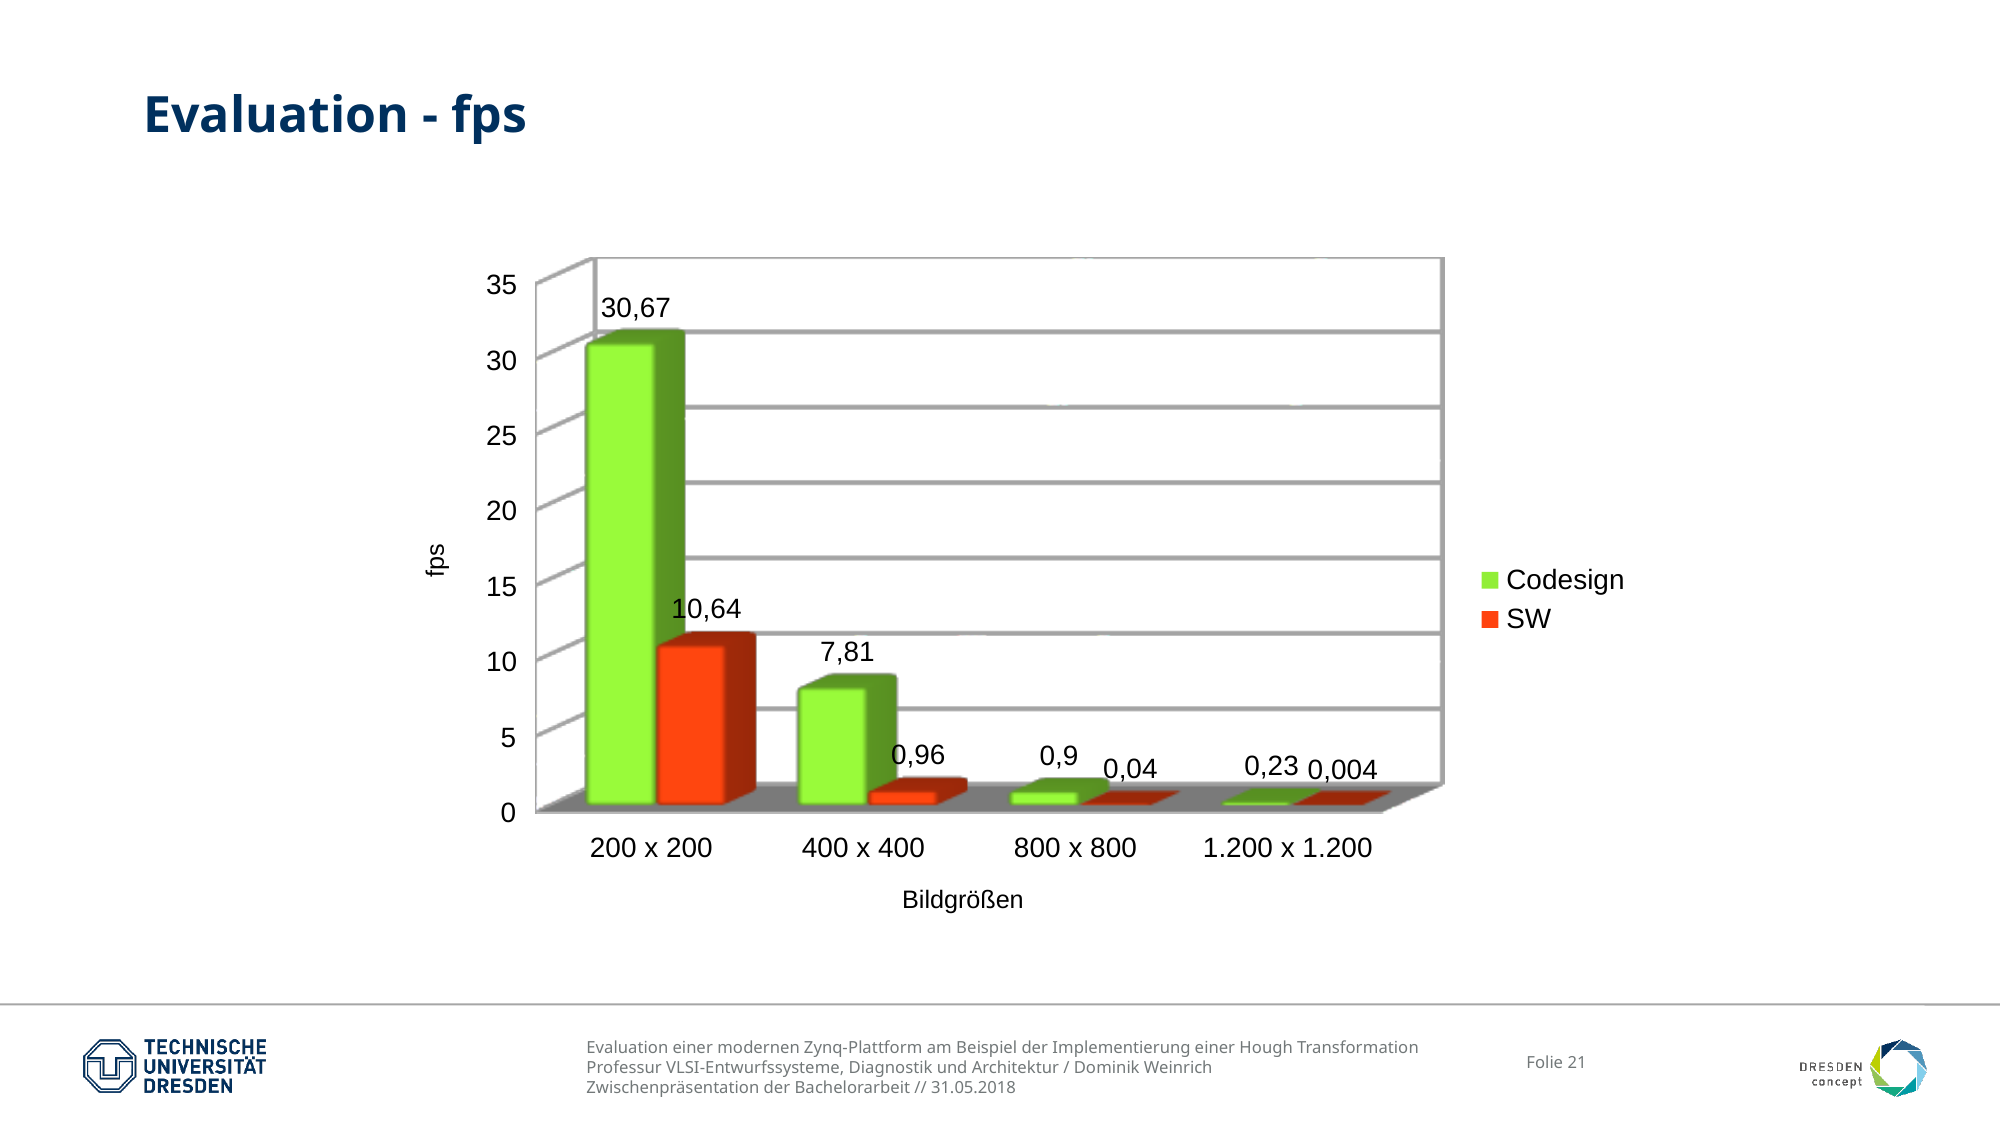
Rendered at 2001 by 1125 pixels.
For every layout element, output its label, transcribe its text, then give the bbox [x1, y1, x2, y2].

picture [377, 243, 1645, 956]
picture [83, 1039, 266, 1093]
title Evaluation - fps [143, 56, 1880, 169]
picture [1800, 1039, 1927, 1097]
